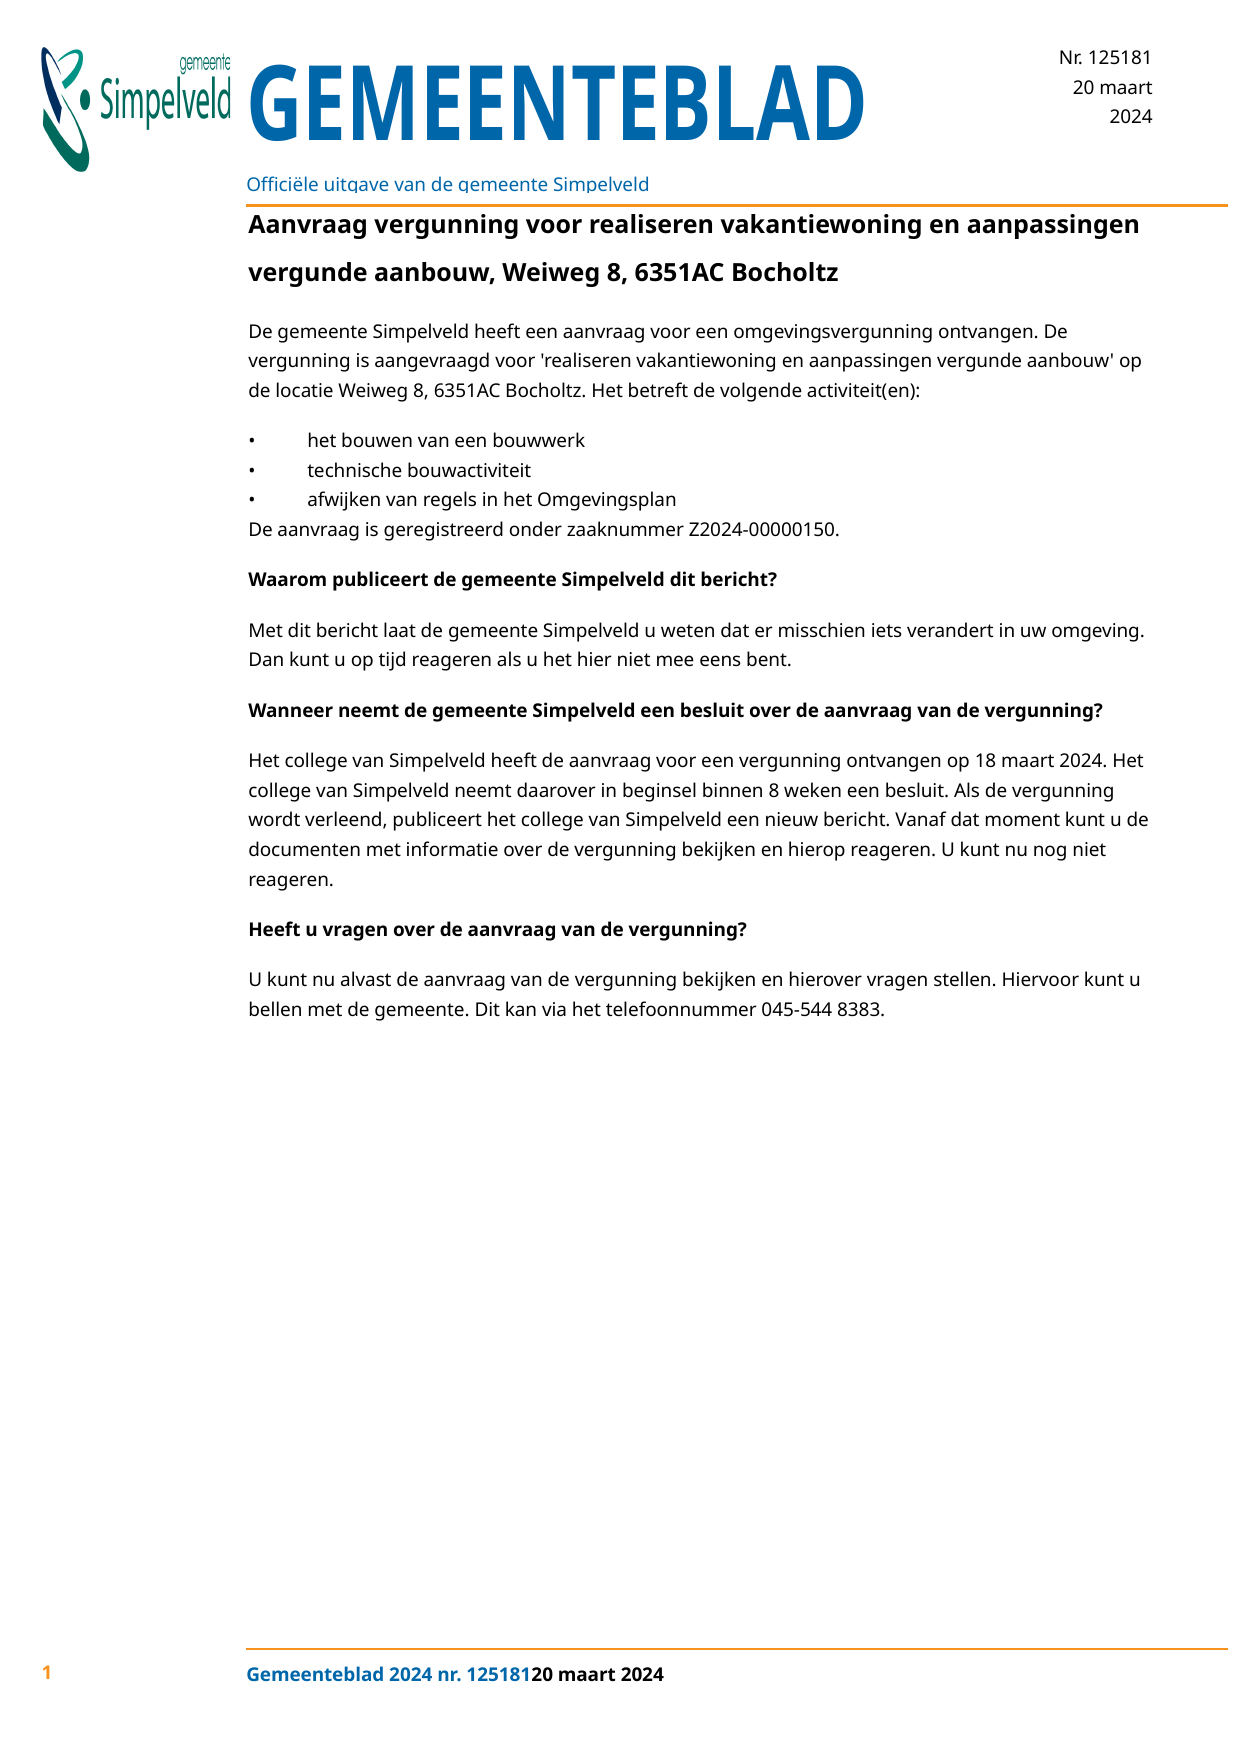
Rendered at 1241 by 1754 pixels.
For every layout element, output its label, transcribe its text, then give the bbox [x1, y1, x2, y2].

text Wanneer neemt de gemeente Simpelveld een besluit over de aanvraag van de vergunning? [248, 697, 1152, 723]
list technische bouwactiviteit [248, 457, 1152, 483]
text Het college van Simpelveld heeft de aanvraag voor een vergunning ontvangen op 18 maart 2024. Het college van Simpelveld neemt daarover in beginsel binnen 8 weken een besluit. Als de vergunning wordt verleend, publiceert het college van Simpelveld een nieuw bericht. Vanaf dat moment kunt u de documenten met informatie over de vergunning bekijken en hierop reageren. U kunt nu nog niet reageren. [248, 747, 1152, 892]
text Waarom publiceert de gemeente Simpelveld dit bericht? [248, 567, 1152, 592]
text U kunt nu alvast de aanvraag van de vergunning bekijken en hierover vragen stellen. Hiervoor kunt u bellen met de gemeente. Dit kan via het telefoonnummer 045-544 8383. [248, 967, 1152, 1022]
text Met dit bericht laat de gemeente Simpelveld u weten dat er misschien iets verandert in uw omgeving. Dan kunt u op tijd reageren als u het hier niet mee eens bent. [248, 617, 1152, 672]
text De aanvraag is geregistreerd onder zaaknummer Z2024-00000150. [248, 516, 1152, 542]
text Heeft u vragen over de aanvraag van de vergunning? [248, 916, 1152, 942]
text Aanvraag vergunning voor realiseren vakantiewoning en aanpassingen vergunde aanbouw, Weiweg 8, 6351AC Bocholtz [248, 207, 1152, 288]
picture [41, 47, 231, 172]
text De gemeente Simpelveld heeft een aanvraag voor een omgevingsvergunning ontvangen. De vergunning is aangevraagd voor 'realiseren vakantiewoning en aanpassingen vergunde aanbouw' op de locatie Weiweg 8, 6351AC Bocholtz. Het betreft de volgende activiteit(en): [248, 318, 1152, 403]
list het bouwen van een bouwwerk [248, 427, 1152, 453]
list afwijken van regels in het Omgevingsplan [248, 487, 1152, 512]
